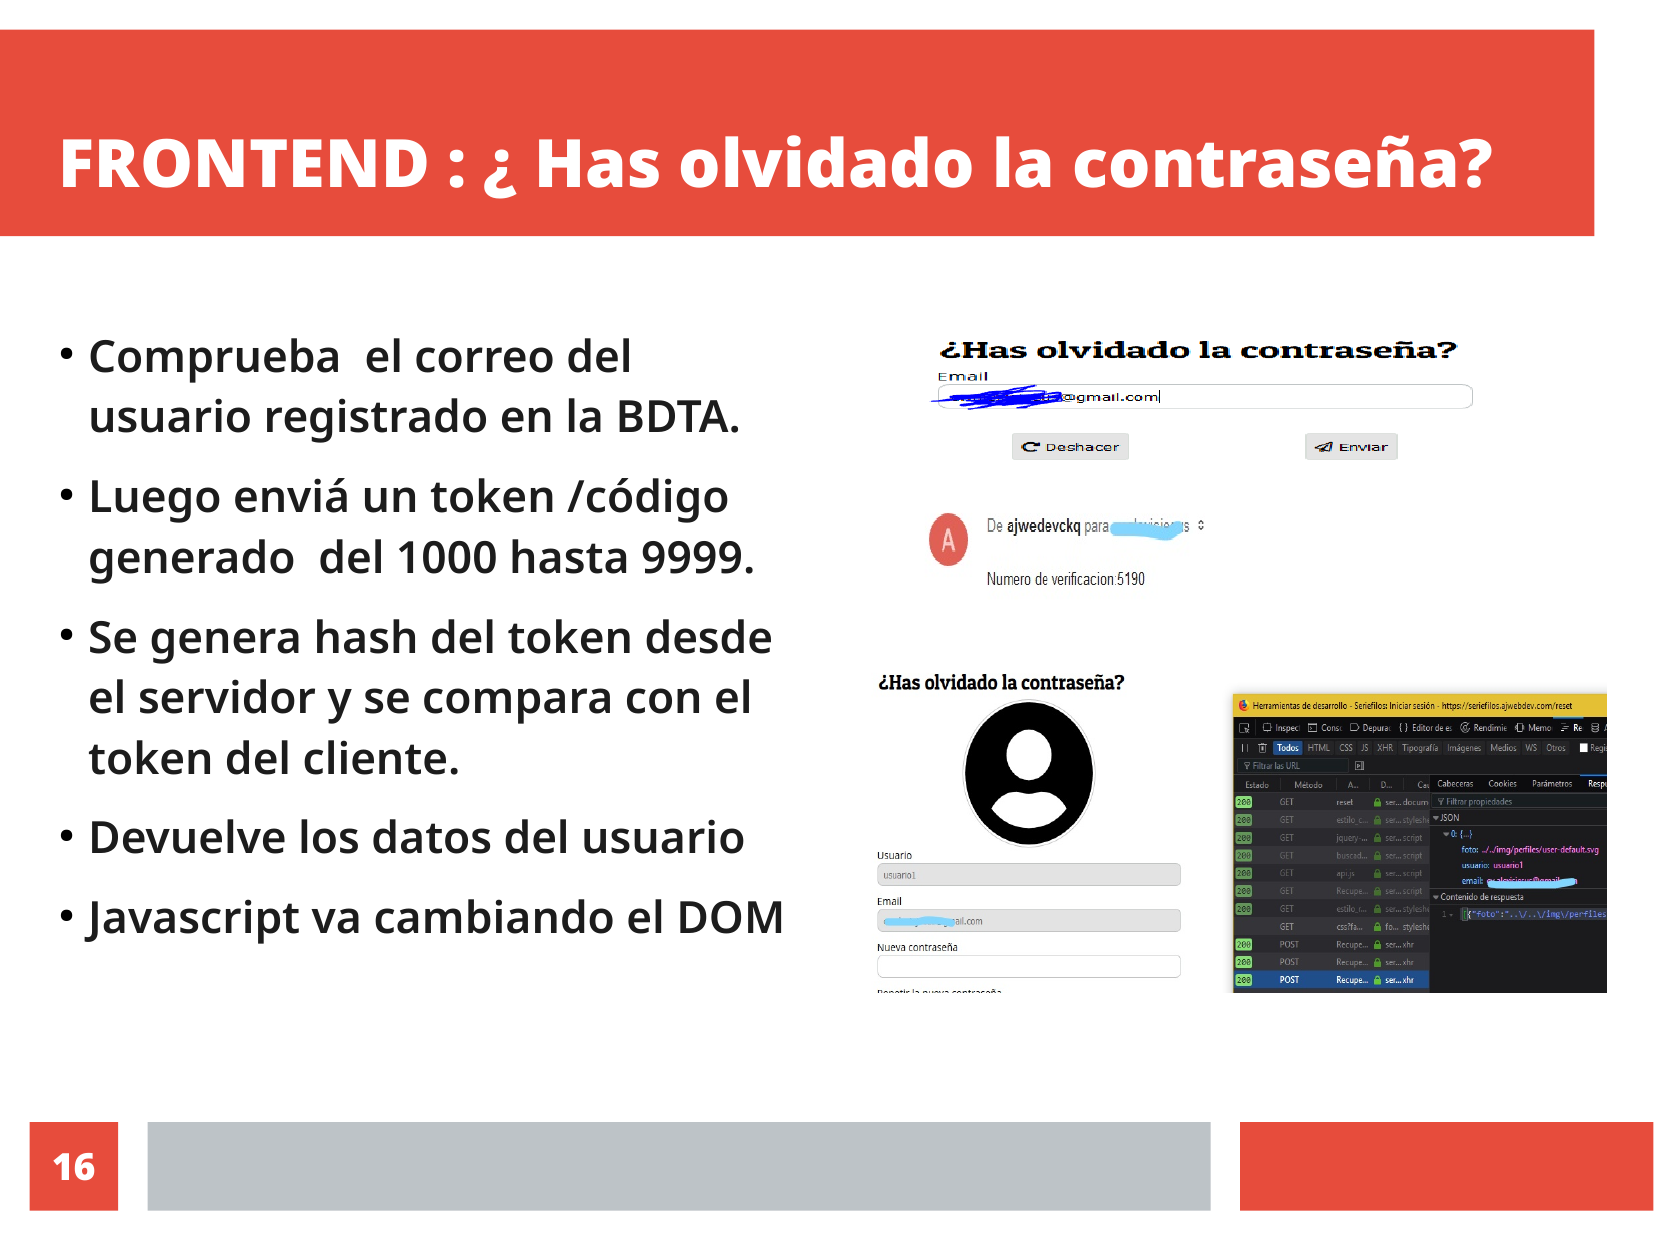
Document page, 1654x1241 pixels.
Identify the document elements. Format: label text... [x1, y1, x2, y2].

picture [850, 330, 1607, 993]
title FRONTEND : ¿ Has olvidado la contraseña? [59, 59, 1595, 207]
list Comprueba el correo del usuario registrado en la BDTA. Luego enviá un token /código generado del 1000 hasta 9999. Se genera hash del token desde el servidor y se compara con el token del cliente. Devuelve los datos del usuario Javascript va cambiando el DOM [59, 324, 794, 1093]
